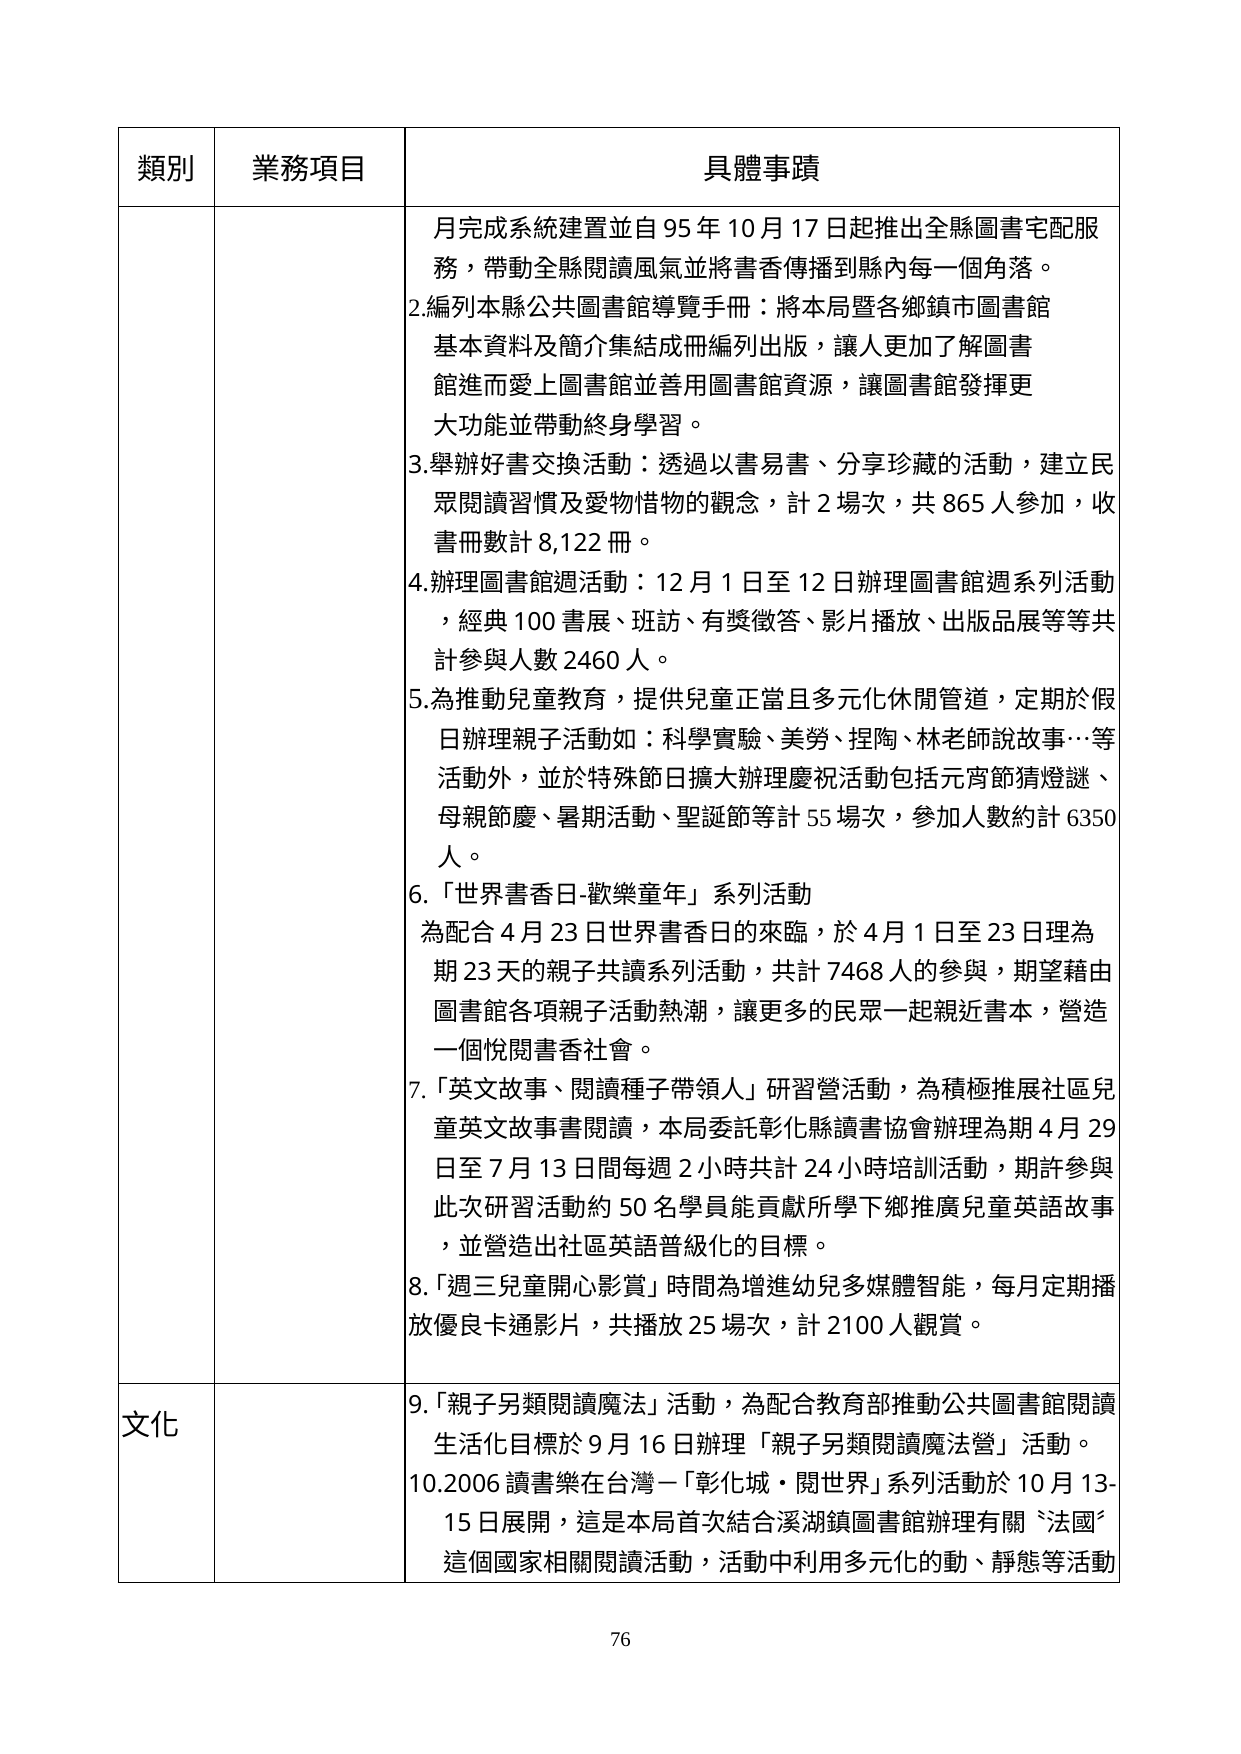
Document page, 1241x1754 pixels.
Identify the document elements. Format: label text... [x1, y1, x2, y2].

table_header 具體事蹟 [406, 128, 1119, 206]
table_cell [215, 207, 404, 1382]
table_cell [215, 1384, 404, 1582]
table_cell 月完成系統建置並自95年10月17日起推出全縣圖書宅配服務，帶動全縣閱讀風氣並將書香傳播到縣內每一個角落。 2.編列本縣公共圖書館導覽手冊：將本局暨各鄉鎮市圖書館 基本資料及簡介集結成冊編列出版，讓人更加了解圖書 館進而愛上圖書館並善用圖書館資源，讓圖書館發揮更 大功能並帶動終身學習。 3.舉辦好書交換活動：透過以書易書、分享珍藏的活動，建立民眾閱讀習慣及愛物惜物的觀念，計2場次，共865人參加，收書冊數計8,122冊。 4.辦理圖書館週活動：12月1日至12日辦理圖書館週系列活動，經典100書展、班訪、有獎徵答、影片播放、出版品展等等共計參與人數2460人。 5.為推動兒童教育，提供兒童正當且多元化休閒管道，定期於假日辦理親子活動如：科學實驗、美勞、捏陶、林老師說故事…等活動外，並於特殊節日擴大辦理慶祝活動包括元宵節猜燈謎、母親節慶、暑期活動、聖誕節等計55場次，參加人數約計6350人。 6.「世界書香日-歡樂童年」系列活動 為配合4月23日世界書香日的來臨，於4月1日至23日理為期23天的親子共讀系列活動，共計7468人的參與，期望藉由圖書館各項親子活動熱潮，讓更多的民眾一起親近書本，營造一個悅閱書香社會。 7.「英文故事、閱讀種子帶領人」研習營活動，為積極推展社區兒童英文故事書閱讀，本局委託彰化縣讀書協會辦理為期4月29日至7月13日間每週2小時共計24小時培訓活動，期許參與此次研習活動約50名學員能貢獻所學下鄉推廣兒童英語故事，並營造出社區英語普級化的目標。 8.「週三兒童開心影賞」時間為增進幼兒多媒體智能，每月定期播放優良卡通影片，共播放25場次，計2100人觀賞。 [406, 207, 1119, 1382]
table_header 類別 [119, 128, 214, 206]
table_cell 9.「親子另類閱讀魔法」活動，為配合教育部推動公共圖書館閱讀生活化目標於9月16日辦理「親子另類閱讀魔法營」活動。 10.2006讀書樂在台灣－「彰化城‧閱世界」系列活動於10月13-15日展開，這是本局首次結合溪湖鎮圖書館辦理有關〝法國〞這個國家相關閱讀活動，活動中利用多元化的動、靜態等活動 [406, 1384, 1119, 1582]
table_cell [119, 207, 214, 1382]
table_cell 文化 [119, 1384, 214, 1582]
table_header 業務項目 [215, 128, 404, 206]
